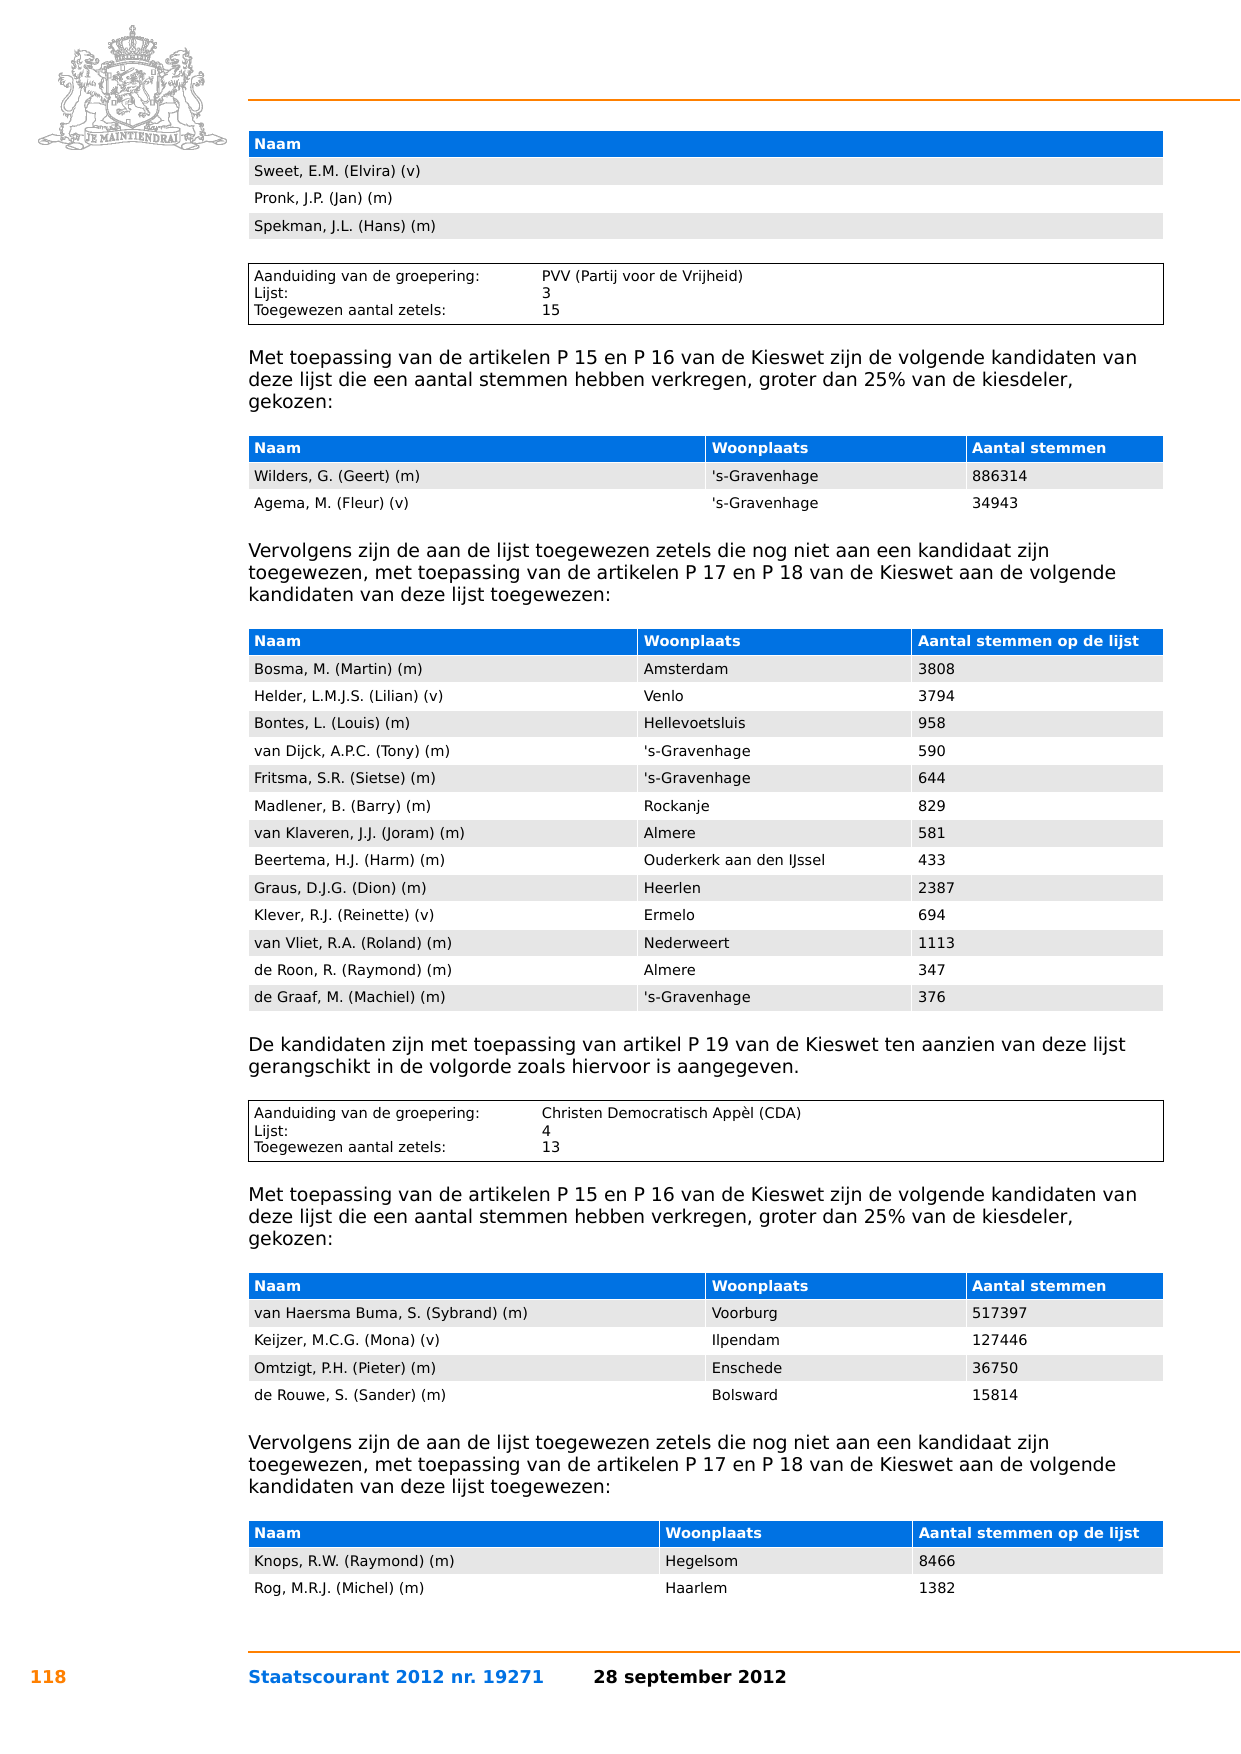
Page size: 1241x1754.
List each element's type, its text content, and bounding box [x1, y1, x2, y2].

table_cell 829 [912, 793, 1163, 819]
table_cell Nederweert [638, 930, 911, 956]
table_cell 433 [912, 848, 1163, 874]
table_header Woonplaats [706, 436, 966, 462]
table_cell 2387 [912, 875, 1163, 901]
table_cell 's-Gravenhage [706, 490, 966, 517]
table_cell 13 [536, 1139, 1163, 1161]
table_cell Ilpendam [706, 1328, 966, 1354]
table_cell Hellevoetsluis [638, 711, 911, 737]
table_cell Beertema, H.J. (Harm) (m) [249, 848, 637, 874]
table_header Woonplaats [660, 1521, 912, 1547]
table_header Aanduiding van de groepering: [249, 1101, 536, 1122]
table_header Aantal stemmen op de lijst [913, 1521, 1163, 1547]
table_cell 3 [536, 285, 1163, 302]
table_cell Agema, M. (Fleur) (v) [249, 490, 705, 517]
table_cell Klever, R.J. (Reinette) (v) [249, 903, 637, 929]
table_cell de Roon, R. (Raymond) (m) [249, 957, 637, 983]
table_cell Spekman, J.L. (Hans) (m) [249, 213, 1163, 239]
table_cell Toegewezen aantal zetels: [249, 1139, 536, 1161]
table_cell Rog, M.R.J. (Michel) (m) [249, 1575, 659, 1602]
table_cell Venlo [638, 683, 911, 709]
table_header Aanduiding van de groepering: [249, 264, 536, 285]
table_header Aantal stemmen [967, 436, 1163, 462]
table_header Christen Democratisch Appèl (CDA) [536, 1101, 1163, 1122]
table_cell van Haersma Buma, S. (Sybrand) (m) [249, 1300, 705, 1327]
picture [38, 25, 227, 150]
table_header Aantal stemmen op de lijst [912, 629, 1163, 655]
table_cell 8466 [913, 1548, 1163, 1574]
table_cell 581 [912, 820, 1163, 847]
table_cell van Klaveren, J.J. (Joram) (m) [249, 820, 637, 847]
table_cell Voorburg [706, 1300, 966, 1327]
table_cell Pronk, J.P. (Jan) (m) [249, 186, 1163, 212]
table_cell 's-Gravenhage [638, 985, 911, 1011]
table_cell 15 [536, 302, 1163, 324]
table_cell Ouderkerk aan den IJssel [638, 848, 911, 874]
table_header Woonplaats [706, 1273, 966, 1299]
table_cell Sweet, E.M. (Elvira) (v) [249, 158, 1163, 185]
text Met toepassing van de artikelen P 15 en P 16 van de Kieswet zijn de volgende kandidaten van deze lijst die een aantal stemmen hebben verkregen, groter dan 25% van de kiesdeler, gekozen: [248, 347, 1163, 413]
table_cell de Graaf, M. (Machiel) (m) [249, 985, 637, 1011]
table_header Aantal stemmen [967, 1273, 1163, 1299]
table_cell 127446 [967, 1328, 1163, 1354]
table_cell Madlener, B. (Barry) (m) [249, 793, 637, 819]
table_cell Helder, L.M.J.S. (Lilian) (v) [249, 683, 637, 709]
table_cell 1382 [913, 1575, 1163, 1602]
table_cell de Rouwe, S. (Sander) (m) [249, 1383, 705, 1409]
table_cell Graus, D.J.G. (Dion) (m) [249, 875, 637, 901]
table_cell Lijst: [249, 285, 536, 302]
table_cell Bosma, M. (Martin) (m) [249, 656, 637, 682]
table_cell van Vliet, R.A. (Roland) (m) [249, 930, 637, 956]
table_header Naam [249, 629, 637, 655]
text De kandidaten zijn met toepassing van artikel P 19 van de Kieswet ten aanzien van deze lijst gerangschikt in de volgorde zoals hiervoor is aangegeven. [248, 1034, 1163, 1078]
table_cell 36750 [967, 1355, 1163, 1381]
table_cell 644 [912, 765, 1163, 792]
table_cell Hegelsom [660, 1548, 912, 1574]
table_cell Lijst: [249, 1123, 536, 1139]
table_cell Toegewezen aantal zetels: [249, 302, 536, 324]
table_header Naam [249, 131, 1163, 157]
table_cell 590 [912, 738, 1163, 764]
table_cell 's-Gravenhage [638, 738, 911, 764]
table_cell 1113 [912, 930, 1163, 956]
table_cell Keijzer, M.C.G. (Mona) (v) [249, 1328, 705, 1354]
table_cell 's-Gravenhage [706, 463, 966, 489]
table_cell Enschede [706, 1355, 966, 1381]
text Vervolgens zijn de aan de lijst toegewezen zetels die nog niet aan een kandidaat zijn toegewezen, met toepassing van de artikelen P 17 en P 18 van de Kieswet aan de volgende kandidaten van deze lijst toegewezen: [248, 1432, 1163, 1498]
table_cell Fritsma, S.R. (Sietse) (m) [249, 765, 637, 792]
table_cell Rockanje [638, 793, 911, 819]
table_cell 3794 [912, 683, 1163, 709]
table_cell 376 [912, 985, 1163, 1011]
table_cell Ermelo [638, 903, 911, 929]
table_cell 3808 [912, 656, 1163, 682]
table_cell 347 [912, 957, 1163, 983]
table_header Woonplaats [638, 629, 911, 655]
table_cell Haarlem [660, 1575, 912, 1602]
table_cell Wilders, G. (Geert) (m) [249, 463, 705, 489]
table_cell van Dijck, A.P.C. (Tony) (m) [249, 738, 637, 764]
table_cell 694 [912, 903, 1163, 929]
table_cell Bolsward [706, 1383, 966, 1409]
table_cell 34943 [967, 490, 1163, 517]
table_cell 4 [536, 1123, 1163, 1139]
table_header PVV (Partij voor de Vrijheid) [536, 264, 1163, 285]
table_cell 958 [912, 711, 1163, 737]
text Vervolgens zijn de aan de lijst toegewezen zetels die nog niet aan een kandidaat zijn toegewezen, met toepassing van de artikelen P 17 en P 18 van de Kieswet aan de volgende kandidaten van deze lijst toegewezen: [248, 539, 1163, 606]
table_cell Heerlen [638, 875, 911, 901]
text Met toepassing van de artikelen P 15 en P 16 van de Kieswet zijn de volgende kandidaten van deze lijst die een aantal stemmen hebben verkregen, groter dan 25% van de kiesdeler, gekozen: [248, 1184, 1163, 1250]
table_cell Knops, R.W. (Raymond) (m) [249, 1548, 659, 1574]
table_cell 517397 [967, 1300, 1163, 1327]
table_header Naam [249, 1521, 659, 1547]
table_cell Almere [638, 957, 911, 983]
table_cell Almere [638, 820, 911, 847]
table_header Naam [249, 436, 705, 462]
table_cell 's-Gravenhage [638, 765, 911, 792]
table_cell Bontes, L. (Louis) (m) [249, 711, 637, 737]
table_header Naam [249, 1273, 705, 1299]
table_cell 886314 [967, 463, 1163, 489]
table_cell Amsterdam [638, 656, 911, 682]
table_cell Omtzigt, P.H. (Pieter) (m) [249, 1355, 705, 1381]
table_cell 15814 [967, 1383, 1163, 1409]
